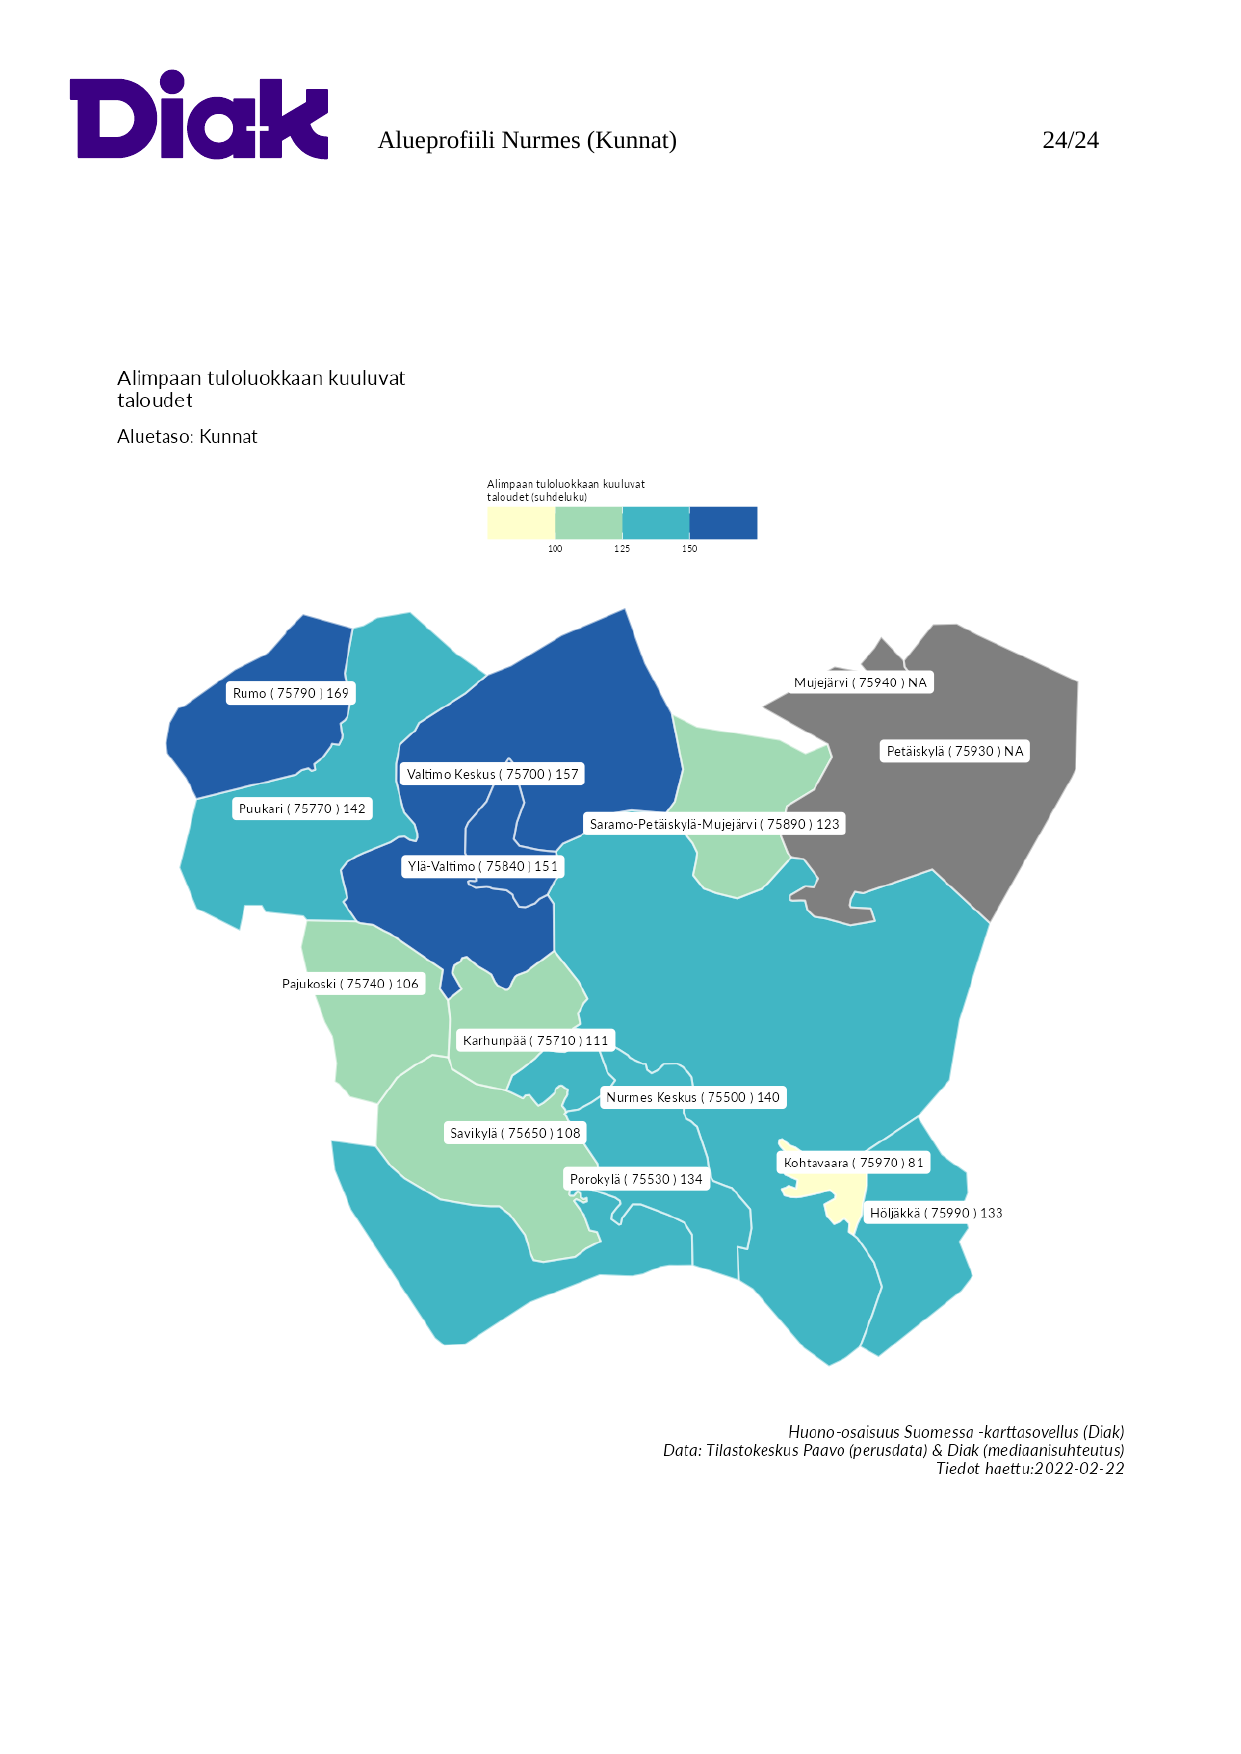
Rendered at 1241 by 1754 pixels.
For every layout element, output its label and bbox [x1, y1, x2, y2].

picture [61, 196, 1179, 1651]
